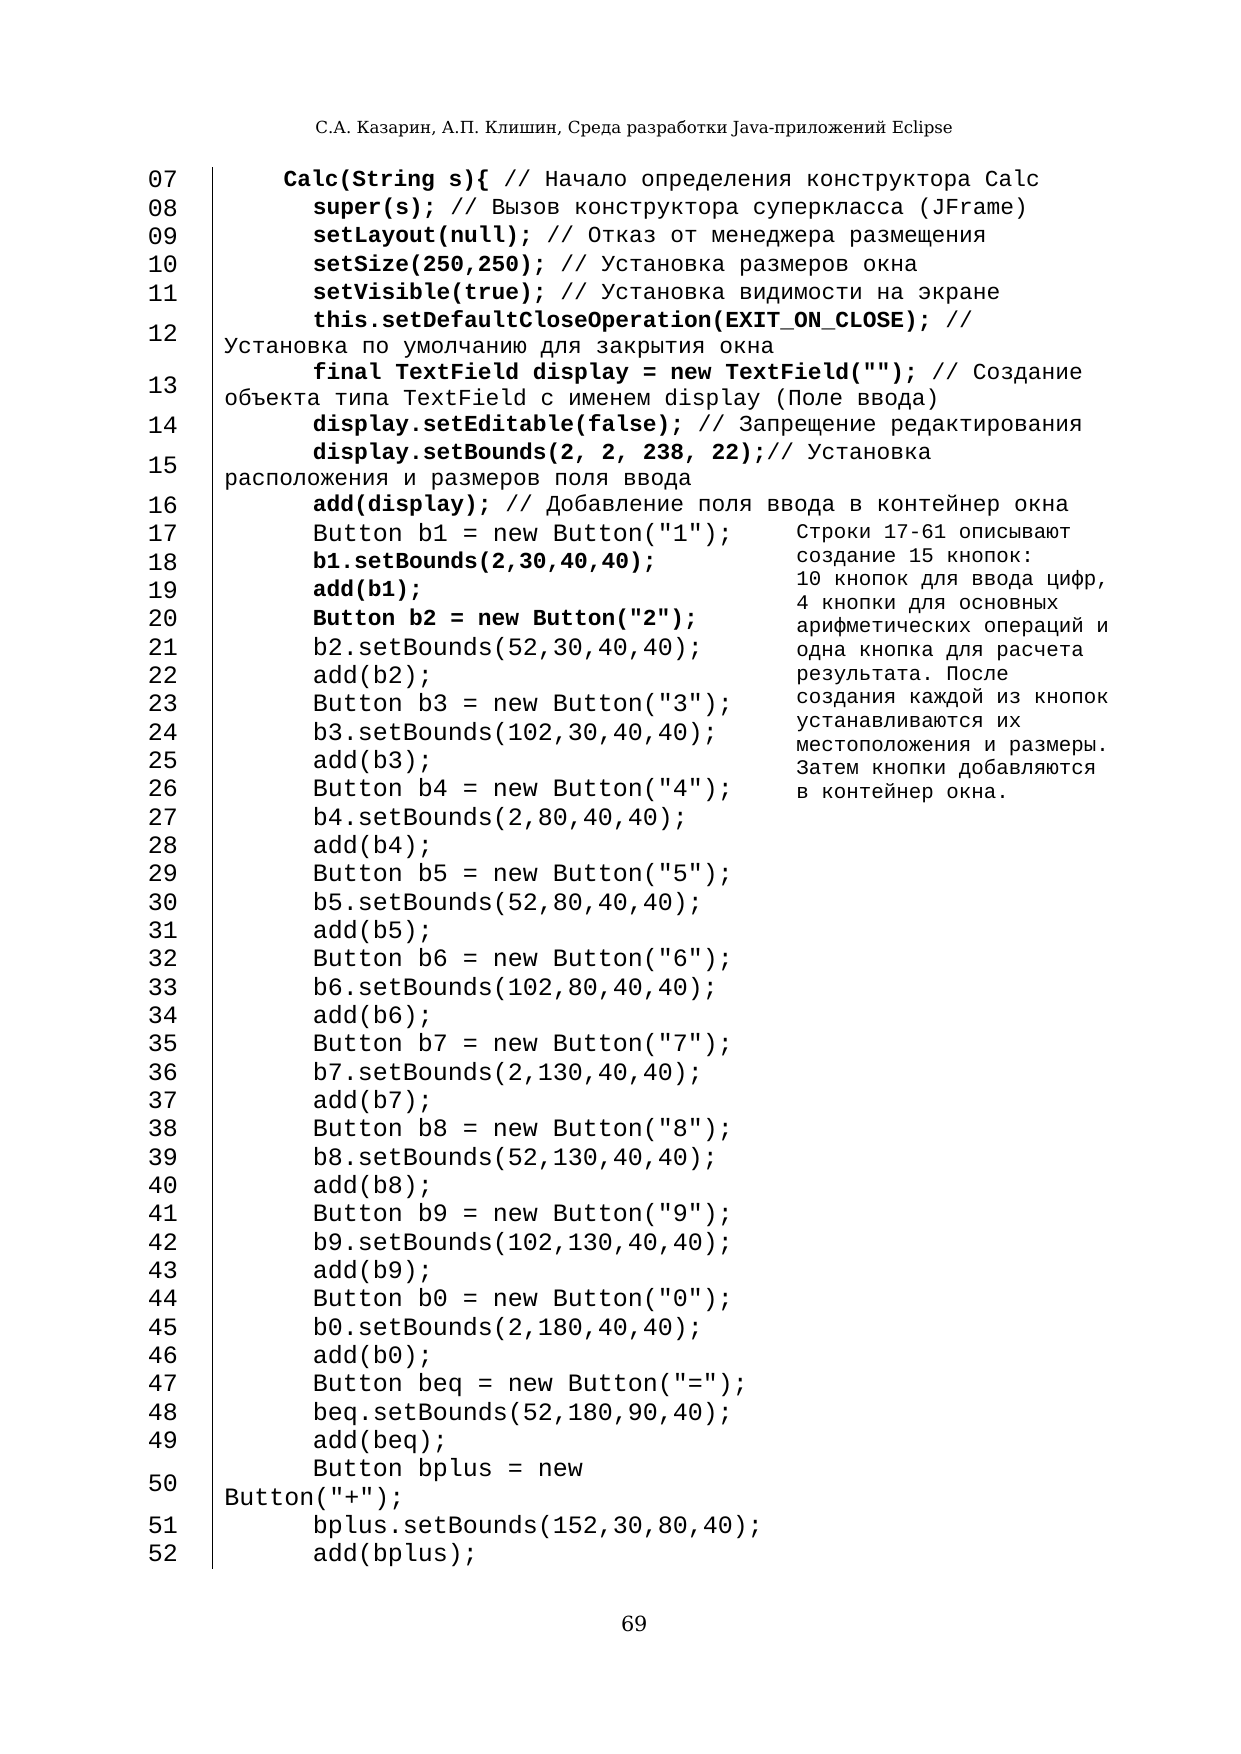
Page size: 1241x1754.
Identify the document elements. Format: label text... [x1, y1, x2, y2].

table_cell 12 [148, 309, 212, 361]
table_cell setSize(250,250); // Установка размеров окна [213, 252, 1121, 280]
table_cell 32 [148, 946, 212, 974]
table_cell setLayout(null); // Отказ от менеджера размещения [213, 224, 1121, 252]
table_cell 28 [148, 833, 212, 861]
table_cell 11 [148, 280, 212, 309]
table_cell b5.setBounds(52,80,40,40); [213, 889, 785, 918]
table_cell b6.setBounds(102,80,40,40); [213, 974, 785, 1003]
table_cell 19 [148, 578, 212, 606]
table_cell 43 [148, 1258, 212, 1286]
table_cell final TextField display = new TextField(""); // Создание объекта типа TextField с именем display (Поле ввода) [213, 361, 1121, 412]
table_cell 46 [148, 1343, 212, 1371]
table_cell b3.setBounds(102,30,40,40); [213, 719, 785, 748]
table_cell 33 [148, 974, 212, 1003]
table_cell 27 [148, 804, 212, 833]
table_cell 16 [148, 493, 212, 521]
table_cell bplus.setBounds(152,30,80,40); [213, 1513, 785, 1541]
table_cell add(b8); [213, 1173, 785, 1201]
table_cell display.setBounds(2, 2, 238, 22);// Установка расположения и размеров поля ввода [213, 441, 1121, 493]
table_cell b1.setBounds(2,30,40,40); [213, 549, 785, 578]
table_cell 36 [148, 1059, 212, 1088]
table_header Button b1 = new Button("1"); [213, 521, 785, 549]
table_cell 29 [148, 861, 212, 889]
table_cell 13 [148, 361, 212, 412]
table_cell 35 [148, 1031, 212, 1059]
table_cell 45 [148, 1314, 212, 1343]
table_cell b7.setBounds(2,130,40,40); [213, 1059, 785, 1088]
table_cell 50 [148, 1456, 212, 1513]
table_cell 38 [148, 1116, 212, 1144]
table_cell Button b6 = new Button("6"); [213, 946, 785, 974]
table_cell add(display); // Добавление поля ввода в контейнер окна [213, 493, 1121, 521]
table_cell add(b0); [213, 1343, 785, 1371]
table_cell b8.setBounds(52,130,40,40); [213, 1144, 785, 1173]
table_cell add(beq); [213, 1428, 785, 1456]
table_cell 24 [148, 719, 212, 748]
table_cell 14 [148, 413, 212, 441]
table_cell setVisible(true); // Установка видимости на экране [213, 280, 1121, 309]
table_cell display.setEditable(false); // Запрещение редактирования [213, 413, 1121, 441]
table_cell Button b0 = new Button("0"); [213, 1286, 785, 1314]
table_cell b0.setBounds(2,180,40,40); [213, 1314, 785, 1343]
table_cell add(b6); [213, 1003, 785, 1031]
table_cell Calc(String s){ // Начало определения конструктора Calc [213, 167, 1121, 195]
table_cell 34 [148, 1003, 212, 1031]
table_cell add(b3); [213, 748, 785, 776]
table_cell b4.setBounds(2,80,40,40); [213, 804, 785, 833]
table_cell b2.setBounds(52,30,40,40); [213, 634, 785, 663]
table_cell 40 [148, 1173, 212, 1201]
table_cell add(b4); [213, 833, 785, 861]
table_cell 48 [148, 1399, 212, 1428]
table_cell add(b7); [213, 1088, 785, 1116]
table_cell 18 [148, 549, 212, 578]
table_cell add(bplus); [213, 1541, 785, 1569]
table_cell Button b3 = new Button("3"); [213, 691, 785, 719]
table_header 17 [148, 521, 212, 549]
table_cell 42 [148, 1229, 212, 1258]
table_cell 25 [148, 748, 212, 776]
table_cell 41 [148, 1201, 212, 1229]
table_cell 52 [148, 1541, 212, 1569]
table_cell 37 [148, 1088, 212, 1116]
table_cell Button bplus = new Button("+"); [213, 1456, 785, 1513]
table_cell this.setDefaultCloseOperation(EXIT_ON_CLOSE); // Установка по умолчанию для закрытия окна [213, 309, 1121, 361]
table_cell beq.setBounds(52,180,90,40); [213, 1399, 785, 1428]
table_cell 51 [148, 1513, 212, 1541]
table_cell add(b2); [213, 663, 785, 691]
table_cell add(b1); [213, 578, 785, 606]
table_cell 08 [148, 195, 212, 224]
table_cell 44 [148, 1286, 212, 1314]
table_cell Button b4 = new Button("4"); [213, 776, 785, 804]
table_cell 09 [148, 224, 212, 252]
table_cell Button b7 = new Button("7"); [213, 1031, 785, 1059]
table_cell Button b2 = new Button("2"); [213, 606, 785, 634]
table_cell 07 [148, 167, 212, 195]
table_cell b9.setBounds(102,130,40,40); [213, 1229, 785, 1258]
table_cell 20 [148, 606, 212, 634]
table_cell 30 [148, 889, 212, 918]
table_cell 26 [148, 776, 212, 804]
table_cell 47 [148, 1371, 212, 1399]
table_cell add(b9); [213, 1258, 785, 1286]
table_cell 39 [148, 1144, 212, 1173]
table_cell 31 [148, 918, 212, 946]
table_cell Button beq = new Button("="); [213, 1371, 785, 1399]
table_cell Button b8 = new Button("8"); [213, 1116, 785, 1144]
table_cell Button b9 = new Button("9"); [213, 1201, 785, 1229]
table_cell super(s); // Вызов конструктора суперкласса (JFrame) [213, 195, 1121, 224]
table_cell 49 [148, 1428, 212, 1456]
table_cell add(b5); [213, 918, 785, 946]
table_cell 15 [148, 441, 212, 493]
table_cell 10 [148, 252, 212, 280]
table_cell 21 [148, 634, 212, 663]
table_cell 22 [148, 663, 212, 691]
table_cell Строки 17-61 описывают создание 15 кнопок: 10 кнопок для ввода цифр, 4 кнопки для основных арифметических операций и одна кнопка для расчета результата. После создания каждой из кнопок устанавливаются их местоположения и размеры. Затем кнопки добавляются в контейнер окна. [785, 521, 1121, 1569]
table_cell 23 [148, 691, 212, 719]
table_cell Button b5 = new Button("5"); [213, 861, 785, 889]
